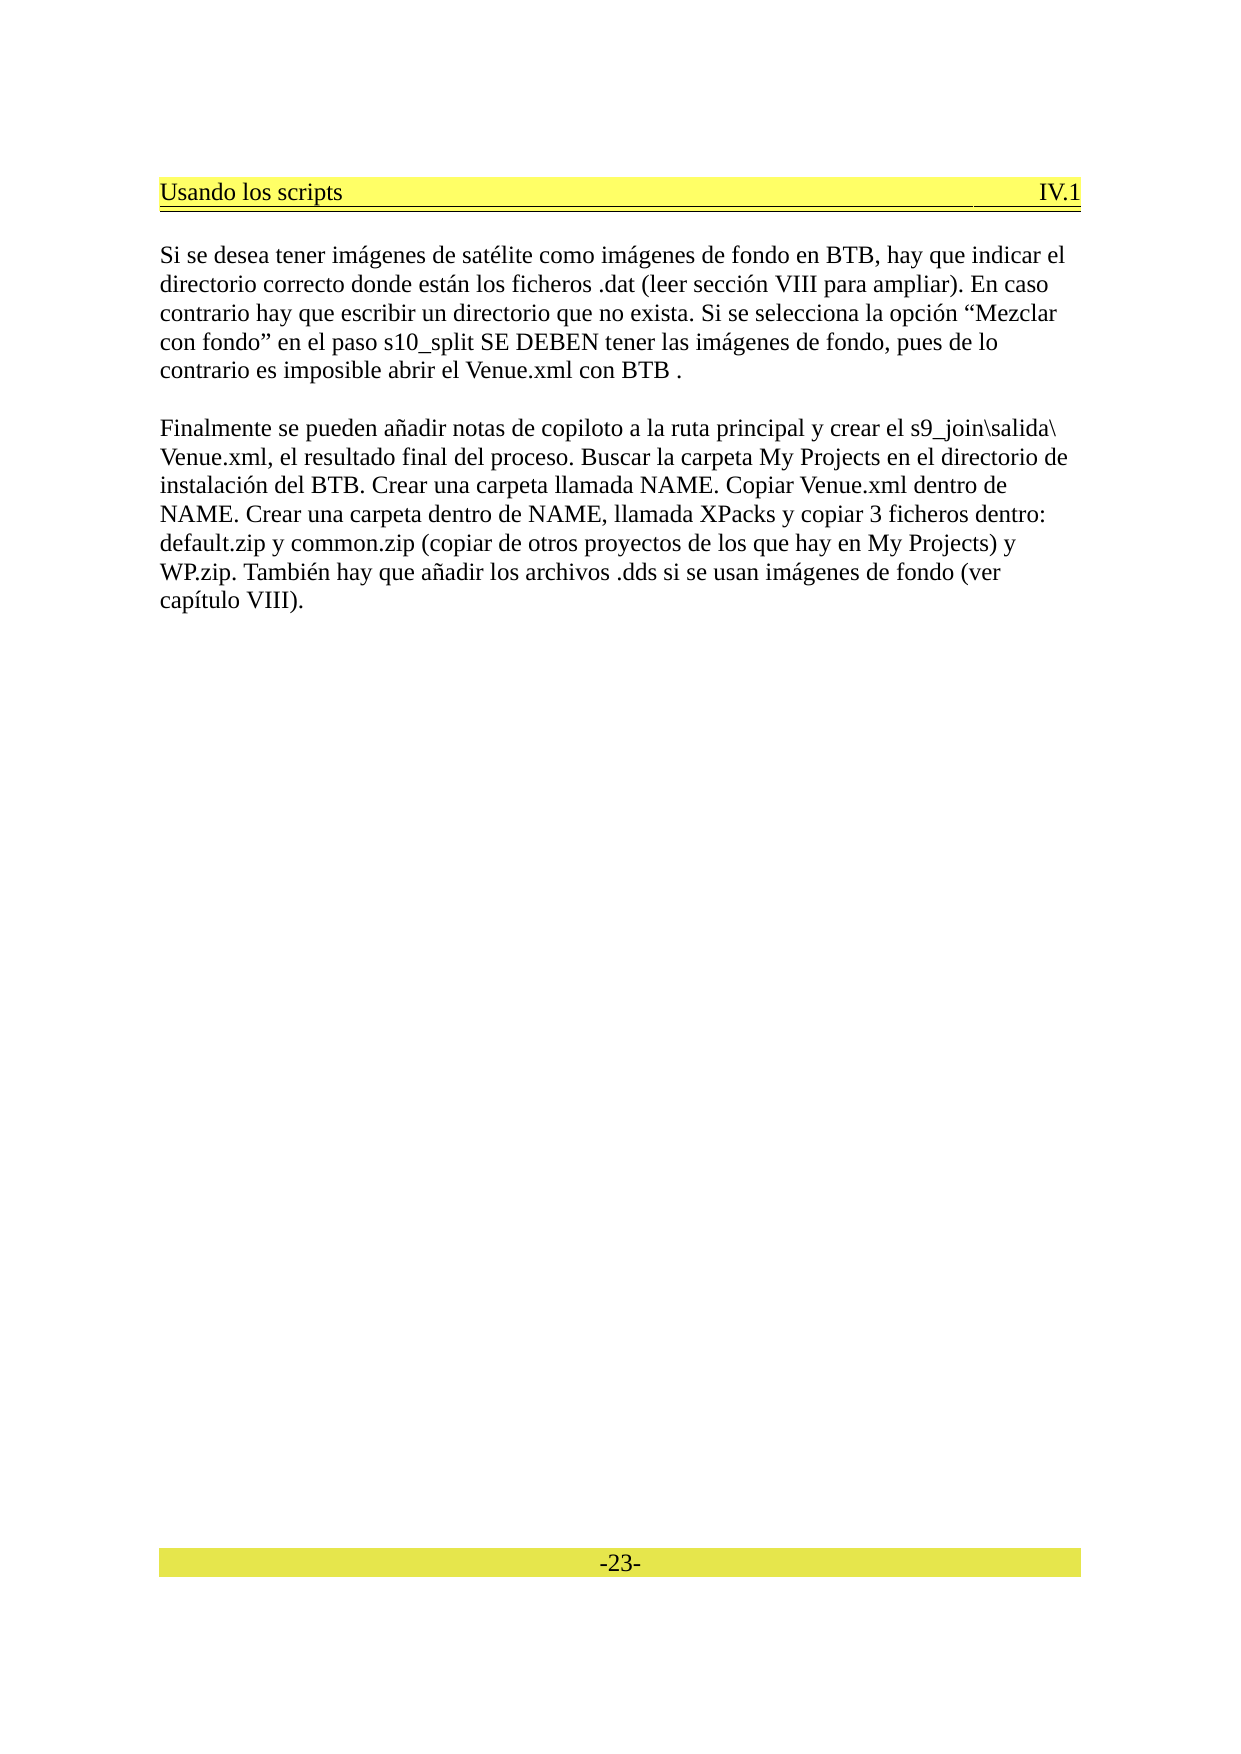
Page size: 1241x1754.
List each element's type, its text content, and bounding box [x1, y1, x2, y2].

text Si se desea tener imágenes de satélite como imágenes de fondo en BTB, hay que indicar el directorio correcto donde están los ficheros .dat (leer sección VIII para ampliar). En caso contrario hay que escribir un directorio que no exista. Si se selecciona la opción “Mezclar con fondo” en el paso s10_split SE DEBEN tener las imágenes de fondo, pues de lo contrario es imposible abrir el Venue.xml con BTB . [159, 240, 1081, 384]
text Finalmente se pueden añadir notas de copiloto a la ruta principal y crear el s9_join\salida\Venue.xml, el resultado final del proceso. Buscar la carpeta My Projects en el directorio de instalación del BTB. Crear una carpeta llamada NAME. Copiar Venue.xml dentro de NAME. Crear una carpeta dentro de NAME, llamada XPacks y copiar 3 ficheros dentro: default.zip y common.zip (copiar de otros proyectos de los que hay en My Projects) y WP.zip. También hay que añadir los archivos .dds si se usan imágenes de fondo (ver capítulo VIII). [159, 413, 1081, 614]
